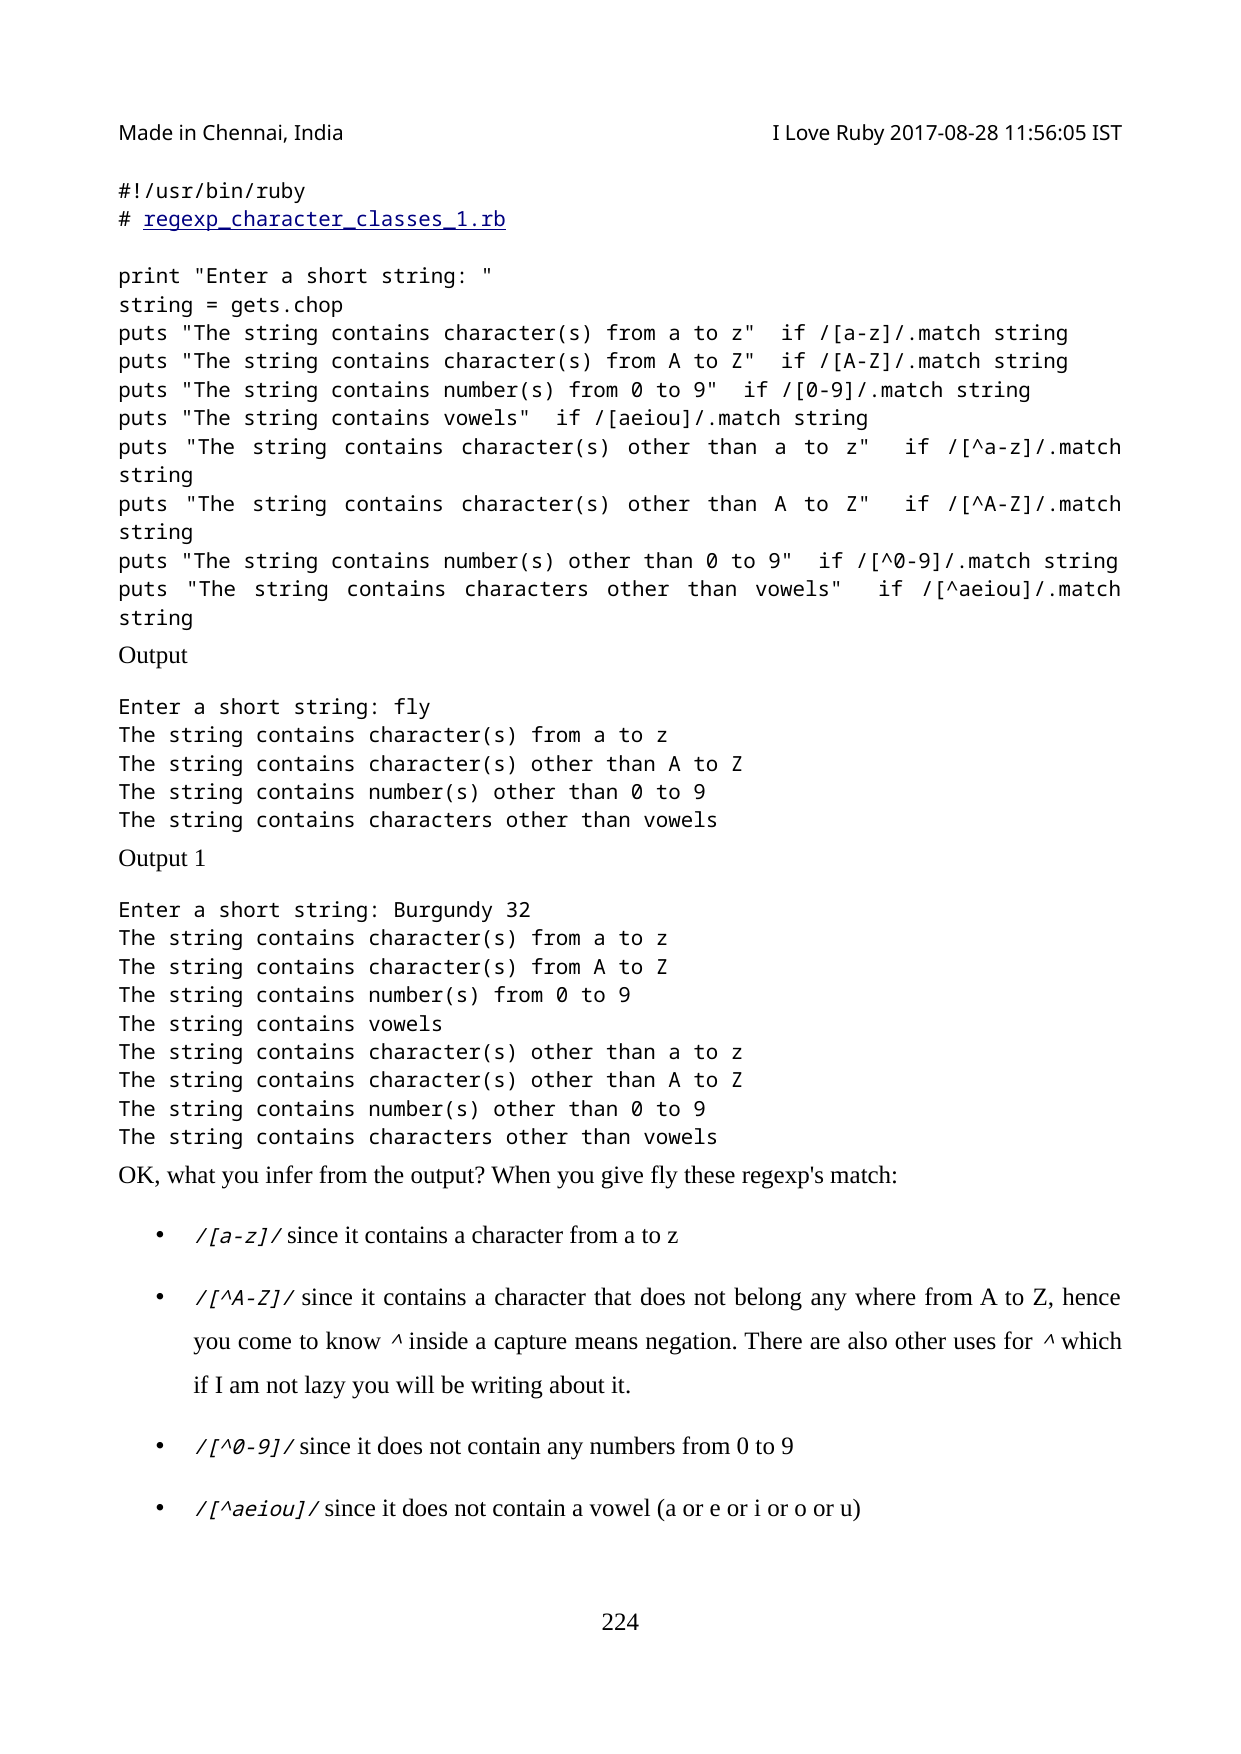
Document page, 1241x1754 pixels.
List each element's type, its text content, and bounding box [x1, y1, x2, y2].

text The string contains characters other than vowels [118, 806, 1122, 834]
text puts "The string contains vowels" if /[aeiou]/.match string [118, 403, 1122, 432]
text The string contains character(s) from a to z [118, 720, 1122, 749]
text #!/usr/bin/ruby [118, 176, 1122, 204]
text The string contains character(s) other than A to Z [118, 749, 1122, 777]
text The string contains character(s) from A to Z [118, 952, 1122, 980]
text The string contains vowels [118, 1009, 1122, 1037]
list /[a-z]/ since it contains a character from a to z [156, 1221, 1122, 1250]
text puts "The string contains number(s) from 0 to 9" if /[0-9]/.match string [118, 375, 1122, 403]
text The string contains number(s) from 0 to 9 [118, 980, 1122, 1009]
text # regexp_character_classes_1.rb [118, 204, 1122, 233]
text puts "The string contains characters other than vowels" if /[^aeiou]/.match string [118, 574, 1122, 631]
text puts "The string contains character(s) other than A to Z" if /[^A-Z]/.match string [118, 489, 1122, 546]
text print "Enter a short string: " [118, 261, 1122, 290]
text The string contains character(s) from a to z [118, 923, 1122, 952]
text The string contains character(s) other than a to z [118, 1037, 1122, 1066]
text The string contains number(s) other than 0 to 9 [118, 1094, 1122, 1122]
list /[^A-Z]/ since it contains a character that does not belong any where from A to Z, hence you come to know ^ inside a capture means negation. There are also other uses for ^ which if I am not lazy you will be writing about it. [156, 1282, 1122, 1399]
text The string contains number(s) other than 0 to 9 [118, 777, 1122, 806]
text string = gets.chop [118, 290, 1122, 318]
text The string contains character(s) other than A to Z [118, 1066, 1122, 1094]
text The string contains characters other than vowels [118, 1122, 1122, 1151]
text puts "The string contains character(s) from a to z" if /[a-z]/.match string [118, 318, 1122, 347]
text OK, what you infer from the output? When you give fly these regexp's match: [118, 1160, 1122, 1188]
text Enter a short string: fly [118, 692, 1122, 720]
list /[^0-9]/ since it does not contain any numbers from 0 to 9 [156, 1431, 1122, 1460]
text Enter a short string: Burgundy 32 [118, 895, 1122, 923]
text puts "The string contains character(s) other than a to z" if /[^a-z]/.match string [118, 432, 1122, 489]
text Output [118, 640, 1122, 669]
text Output 1 [118, 843, 1122, 872]
list /[^aeiou]/ since it does not contain a vowel (a or e or i or o or u) [156, 1493, 1122, 1522]
text puts "The string contains number(s) other than 0 to 9" if /[^0-9]/.match string [118, 546, 1122, 574]
text puts "The string contains character(s) from A to Z" if /[A-Z]/.match string [118, 347, 1122, 375]
